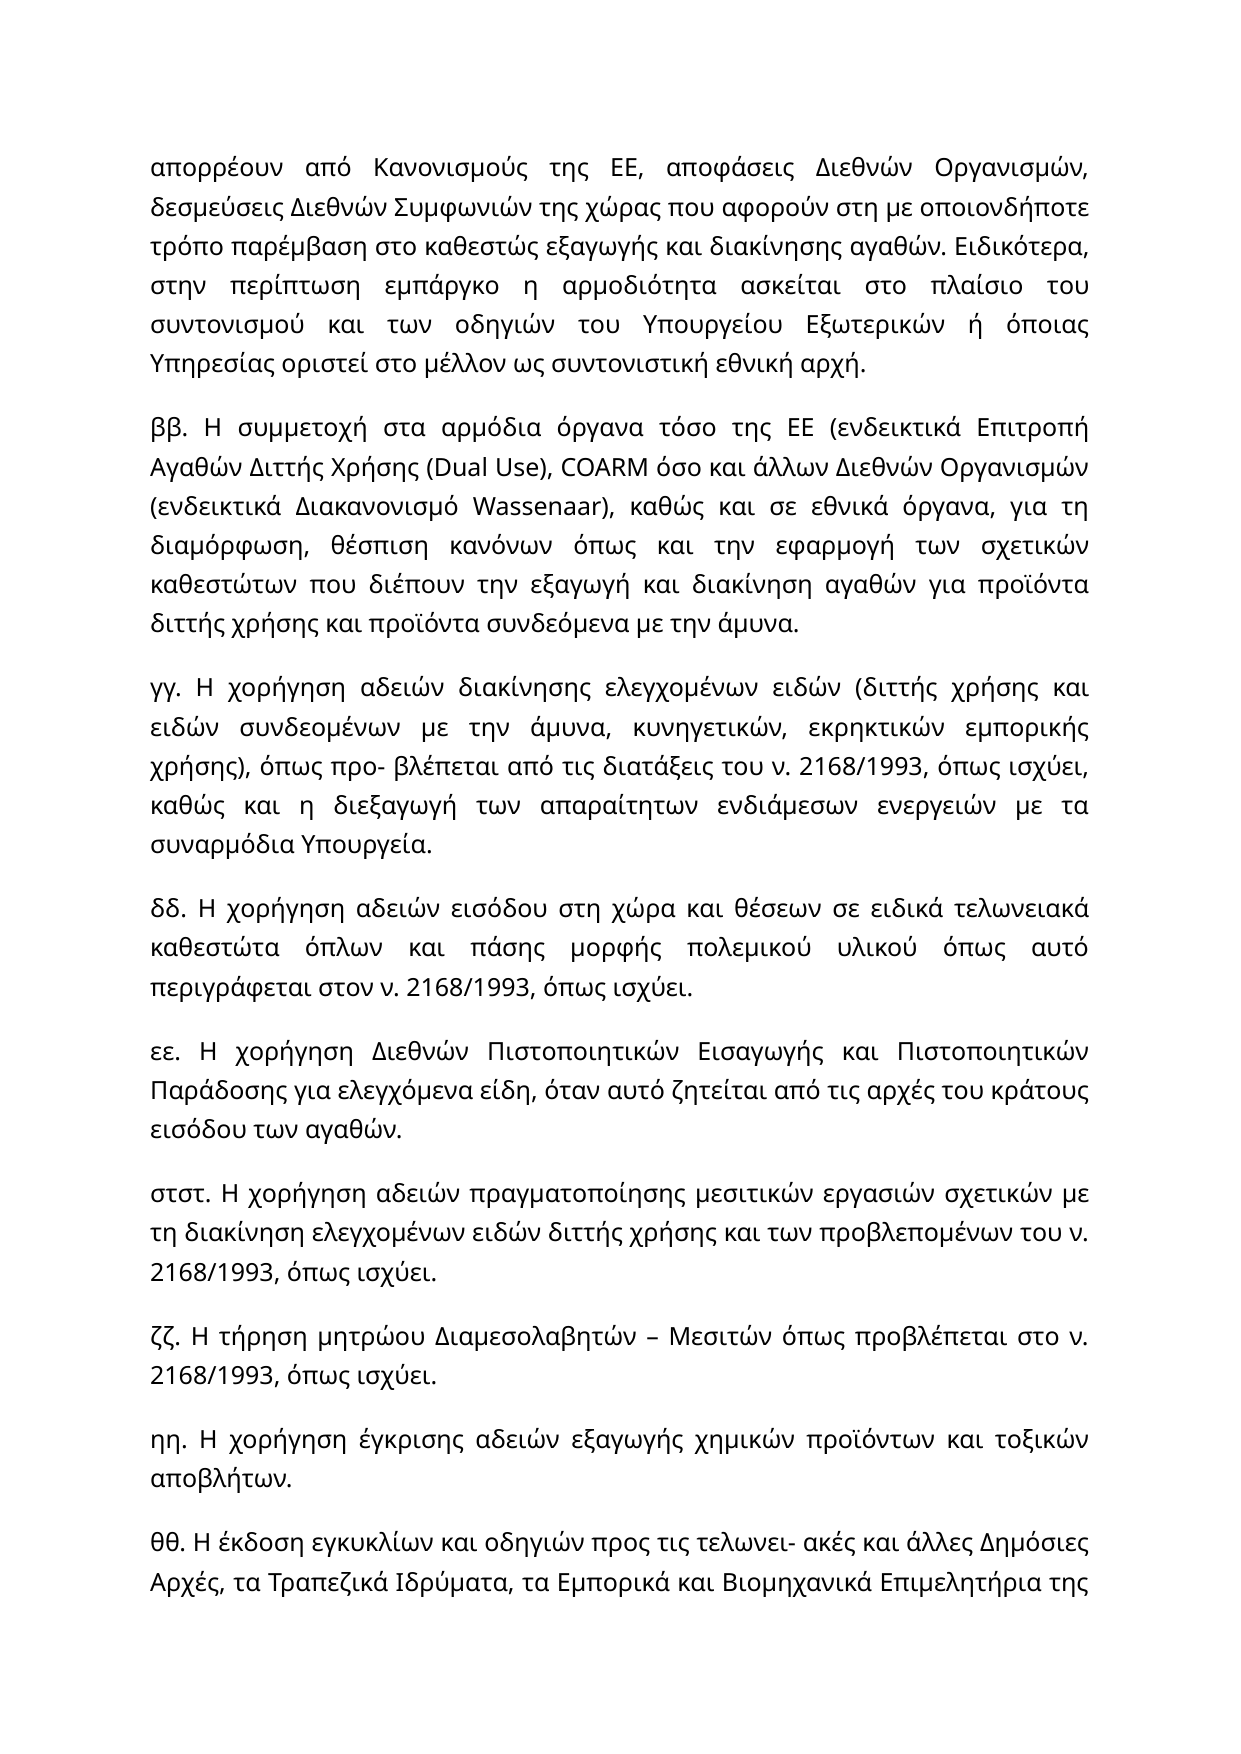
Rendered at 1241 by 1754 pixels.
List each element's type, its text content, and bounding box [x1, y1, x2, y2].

text απορρέουν από Κανονισμούς της ΕΕ, αποφάσεις Διεθνών Οργανισμών, δεσμεύσεις Διεθνών Συμφωνιών της χώρας που αφορούν στη με οποιονδήποτε τρόπο παρέμβαση στο καθεστώς εξαγωγής και διακίνησης αγαθών. Ειδικότερα, στην περίπτωση εμπάργκο η αρμοδιότητα ασκείται στο πλαίσιο του συντονισμού και των οδηγιών του Υπουργείου Εξωτερικών ή όποιας Υπηρεσίας οριστεί στο μέλλον ως συντονιστική εθνική αρχή. [150, 150, 1090, 380]
text στστ. Η χορήγηση αδειών πραγματοποίησης μεσιτικών εργασιών σχετικών με τη διακίνηση ελεγχομένων ειδών διττής χρήσης και των προβλεπομένων του ν. 2168/1993, όπως ισχύει. [150, 1176, 1090, 1288]
text γγ. Η χορήγηση αδειών διακίνησης ελεγχομένων ειδών (διττής χρήσης και ειδών συνδεομένων με την άμυνα, κυνηγετικών, εκρηκτικών εμπορικής χρήσης), όπως προ- βλέπεται από τις διατάξεις του ν. 2168/1993, όπως ισχύει, καθώς και η διεξαγωγή των απαραίτητων ενδιάμεσων ενεργειών με τα συναρμόδια Υπουργεία. [150, 670, 1090, 861]
text εε. Η χορήγηση Διεθνών Πιστοποιητικών Εισαγωγής και Πιστοποιητικών Παράδοσης για ελεγχόμενα είδη, όταν αυτό ζητείται από τις αρχές του κράτους εισόδου των αγαθών. [150, 1033, 1090, 1146]
text ββ. Η συμμετοχή στα αρμόδια όργανα τόσο της ΕΕ (ενδεικτικά Επιτροπή Αγαθών Διττής Χρήσης (Dual Use), COARM όσο και άλλων Διεθνών Οργανισμών (ενδεικτικά Διακανονισμό Wassenaar), καθώς και σε εθνικά όργανα, για τη διαμόρφωση, θέσπιση κανόνων όπως και την εφαρμογή των σχετικών καθεστώτων που διέπουν την εξαγωγή και διακίνηση αγαθών για προϊόντα διττής χρήσης και προϊόντα συνδεόμενα με την άμυνα. [150, 410, 1090, 640]
text δδ. Η χορήγηση αδειών εισόδου στη χώρα και θέσεων σε ειδικά τελωνειακά καθεστώτα όπλων και πάσης μορφής πολεμικού υλικού όπως αυτό περιγράφεται στον ν. 2168/1993, όπως ισχύει. [150, 891, 1090, 1003]
text ηη. Η χορήγηση έγκρισης αδειών εξαγωγής χημικών προϊόντων και τοξικών αποβλήτων. [150, 1422, 1090, 1495]
text θθ. Η έκδοση εγκυκλίων και οδηγιών προς τις τελωνει- ακές και άλλες Δημόσιες Αρχές, τα Τραπεζικά Ιδρύματα, τα Εμπορικά και Βιομηχανικά Επιμελητήρια της [150, 1525, 1090, 1598]
text ζζ. Η τήρηση μητρώου Διαμεσολαβητών – Μεσιτών όπως προβλέπεται στο ν. 2168/1993, όπως ισχύει. [150, 1318, 1090, 1392]
